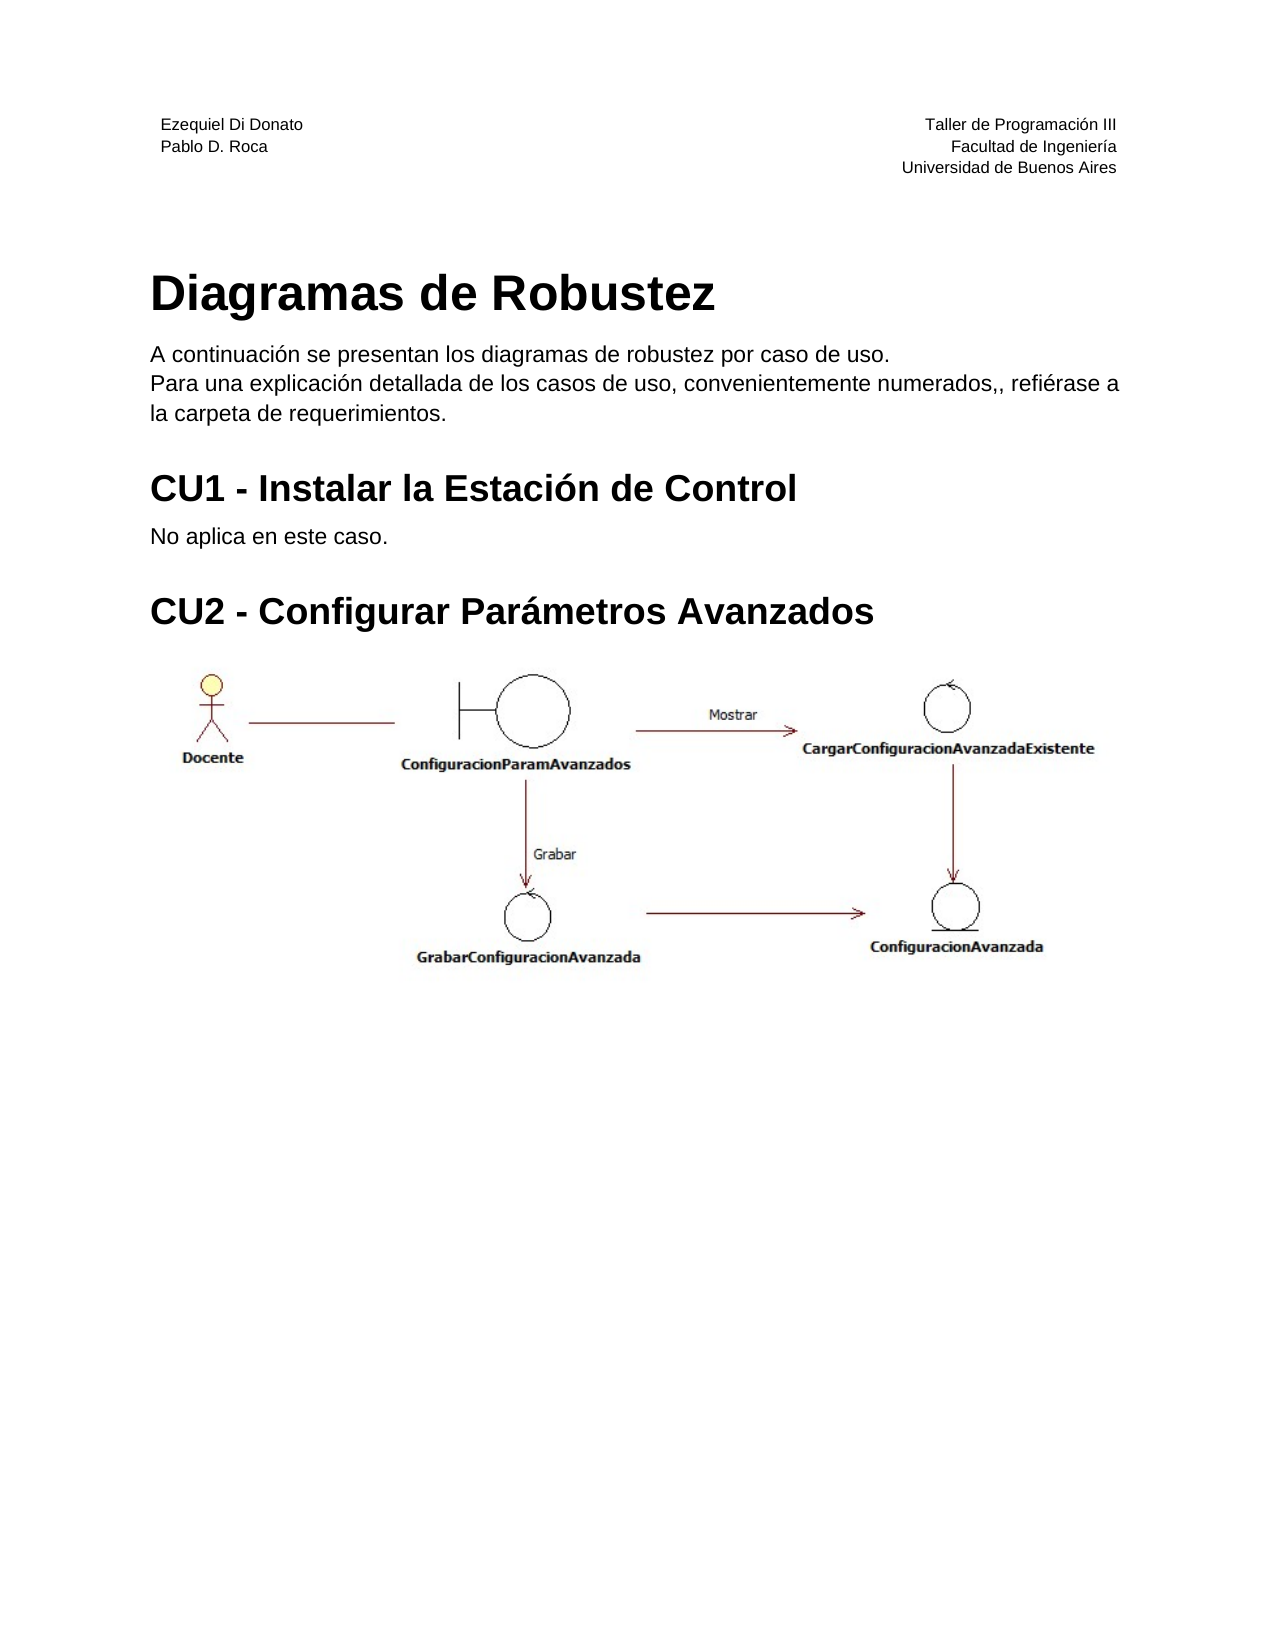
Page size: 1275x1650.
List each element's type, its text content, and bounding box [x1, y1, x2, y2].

text A continuación se presentan los diagramas de robustez por caso de uso. [150, 342, 1125, 367]
picture [150, 647, 1125, 999]
subtitle Diagramas de Robustez [150, 265, 1125, 321]
text No aplica en este caso. [150, 524, 1125, 549]
subtitle CU1 - Instalar la Estación de Control [150, 467, 1125, 509]
text Para una explicación detallada de los casos de uso, convenientemente numerados,, refiérase a la carpeta de requerimientos. [150, 371, 1125, 426]
subtitle CU2 - Configurar Parámetros Avanzados [150, 591, 1125, 633]
